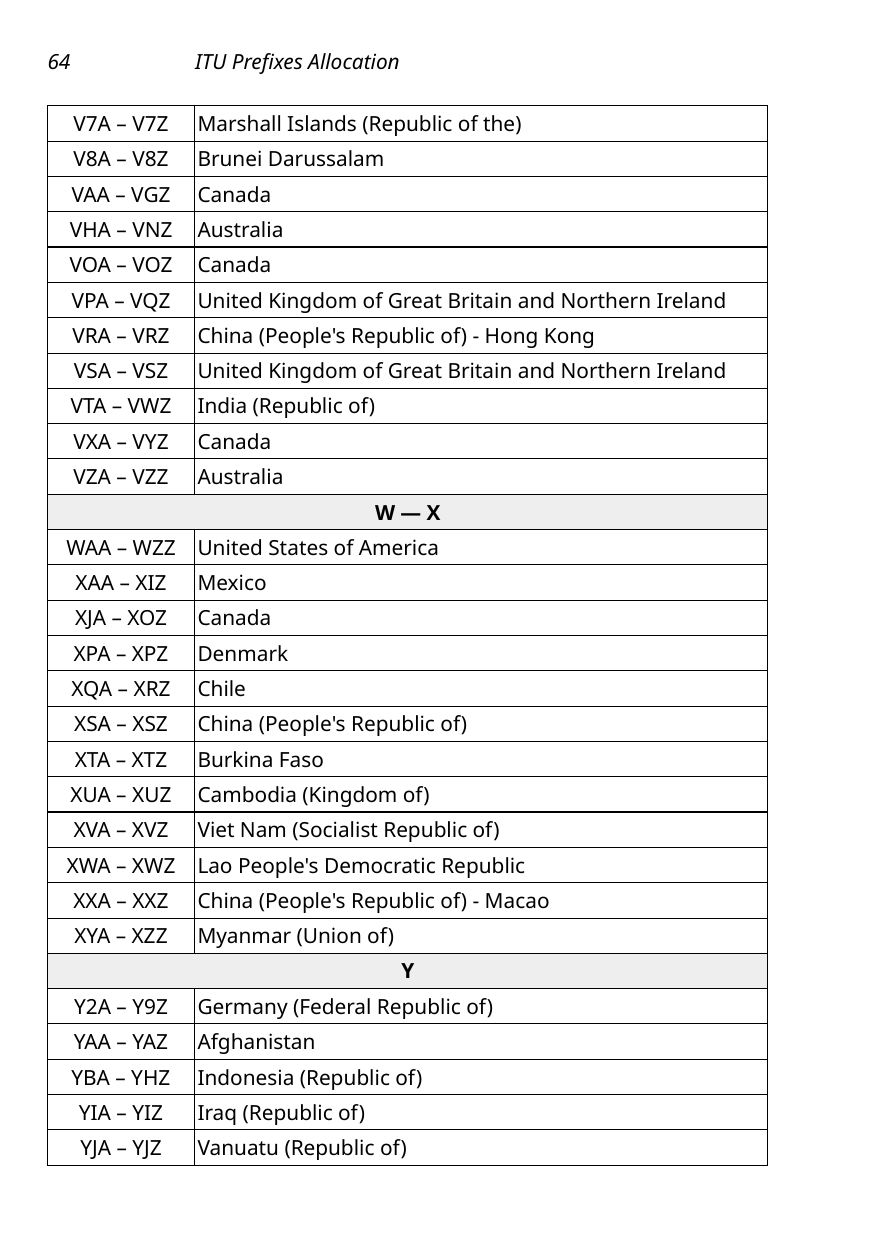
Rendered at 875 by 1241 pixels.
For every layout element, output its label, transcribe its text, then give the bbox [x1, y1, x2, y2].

table_cell Germany (Federal Republic of) [195, 989, 767, 1023]
table_cell Cambodia (Kingdom of) [195, 777, 767, 811]
table_cell XJA – XOZ [48, 601, 194, 635]
table_cell VTA – VWZ [48, 389, 194, 423]
table_cell Marshall Islands (Republic of the) [195, 106, 767, 141]
table_cell United Kingdom of Great Britain and Northern Ireland [195, 283, 767, 317]
table_cell Mexico [195, 565, 767, 599]
table_cell VPA – VQZ [48, 283, 194, 317]
table_cell VRA – VRZ [48, 318, 194, 352]
table_cell YIA – YIZ [48, 1095, 194, 1129]
table_cell XVA – XVZ [48, 813, 194, 847]
table_cell XQA – XRZ [48, 671, 194, 706]
table_cell Chile [195, 671, 767, 706]
table_cell Iraq (Republic of) [195, 1095, 767, 1129]
table_cell Australia [195, 212, 767, 246]
table_cell Y [48, 954, 767, 988]
table_cell Australia [195, 459, 767, 494]
table_cell China (People's Republic of) [195, 707, 767, 741]
table_cell Indonesia (Republic of) [195, 1060, 767, 1094]
table_cell YAA – YAZ [48, 1024, 194, 1059]
table_cell YJA – YJZ [48, 1130, 194, 1164]
table_cell V7A – V7Z [48, 106, 194, 141]
table_cell Lao People's Democratic Republic [195, 848, 767, 882]
table_cell Afghanistan [195, 1024, 767, 1059]
table_cell VAA – VGZ [48, 177, 194, 211]
table_cell W — X [48, 495, 767, 529]
table_cell Denmark [195, 636, 767, 670]
table_cell India (Republic of) [195, 389, 767, 423]
table_cell XUA – XUZ [48, 777, 194, 811]
table_cell XAA – XIZ [48, 565, 194, 599]
table_cell XPA – XPZ [48, 636, 194, 670]
table_cell Y2A – Y9Z [48, 989, 194, 1023]
table_cell Brunei Darussalam [195, 142, 767, 176]
table_cell VSA – VSZ [48, 354, 194, 388]
table_cell XYA – XZZ [48, 919, 194, 953]
table_cell Canada [195, 601, 767, 635]
table_cell China (People's Republic of) - Macao [195, 883, 767, 917]
table_cell VZA – VZZ [48, 459, 194, 494]
table_cell YBA – YHZ [48, 1060, 194, 1094]
table_cell VXA – VYZ [48, 424, 194, 458]
table_cell United States of America [195, 530, 767, 564]
table_cell WAA – WZZ [48, 530, 194, 564]
table_cell XXA – XXZ [48, 883, 194, 917]
table_cell China (People's Republic of) - Hong Kong [195, 318, 767, 352]
table_cell XWA – XWZ [48, 848, 194, 882]
table_cell V8A – V8Z [48, 142, 194, 176]
table_cell Canada [195, 248, 767, 282]
table_cell Vanuatu (Republic of) [195, 1130, 767, 1164]
table_cell Viet Nam (Socialist Republic of) [195, 813, 767, 847]
table_cell Canada [195, 424, 767, 458]
table_cell XSA – XSZ [48, 707, 194, 741]
table_cell Myanmar (Union of) [195, 919, 767, 953]
table_cell Burkina Faso [195, 742, 767, 776]
table_cell VOA – VOZ [48, 248, 194, 282]
table_cell United Kingdom of Great Britain and Northern Ireland [195, 354, 767, 388]
table_cell VHA – VNZ [48, 212, 194, 246]
table_cell XTA – XTZ [48, 742, 194, 776]
table_cell Canada [195, 177, 767, 211]
